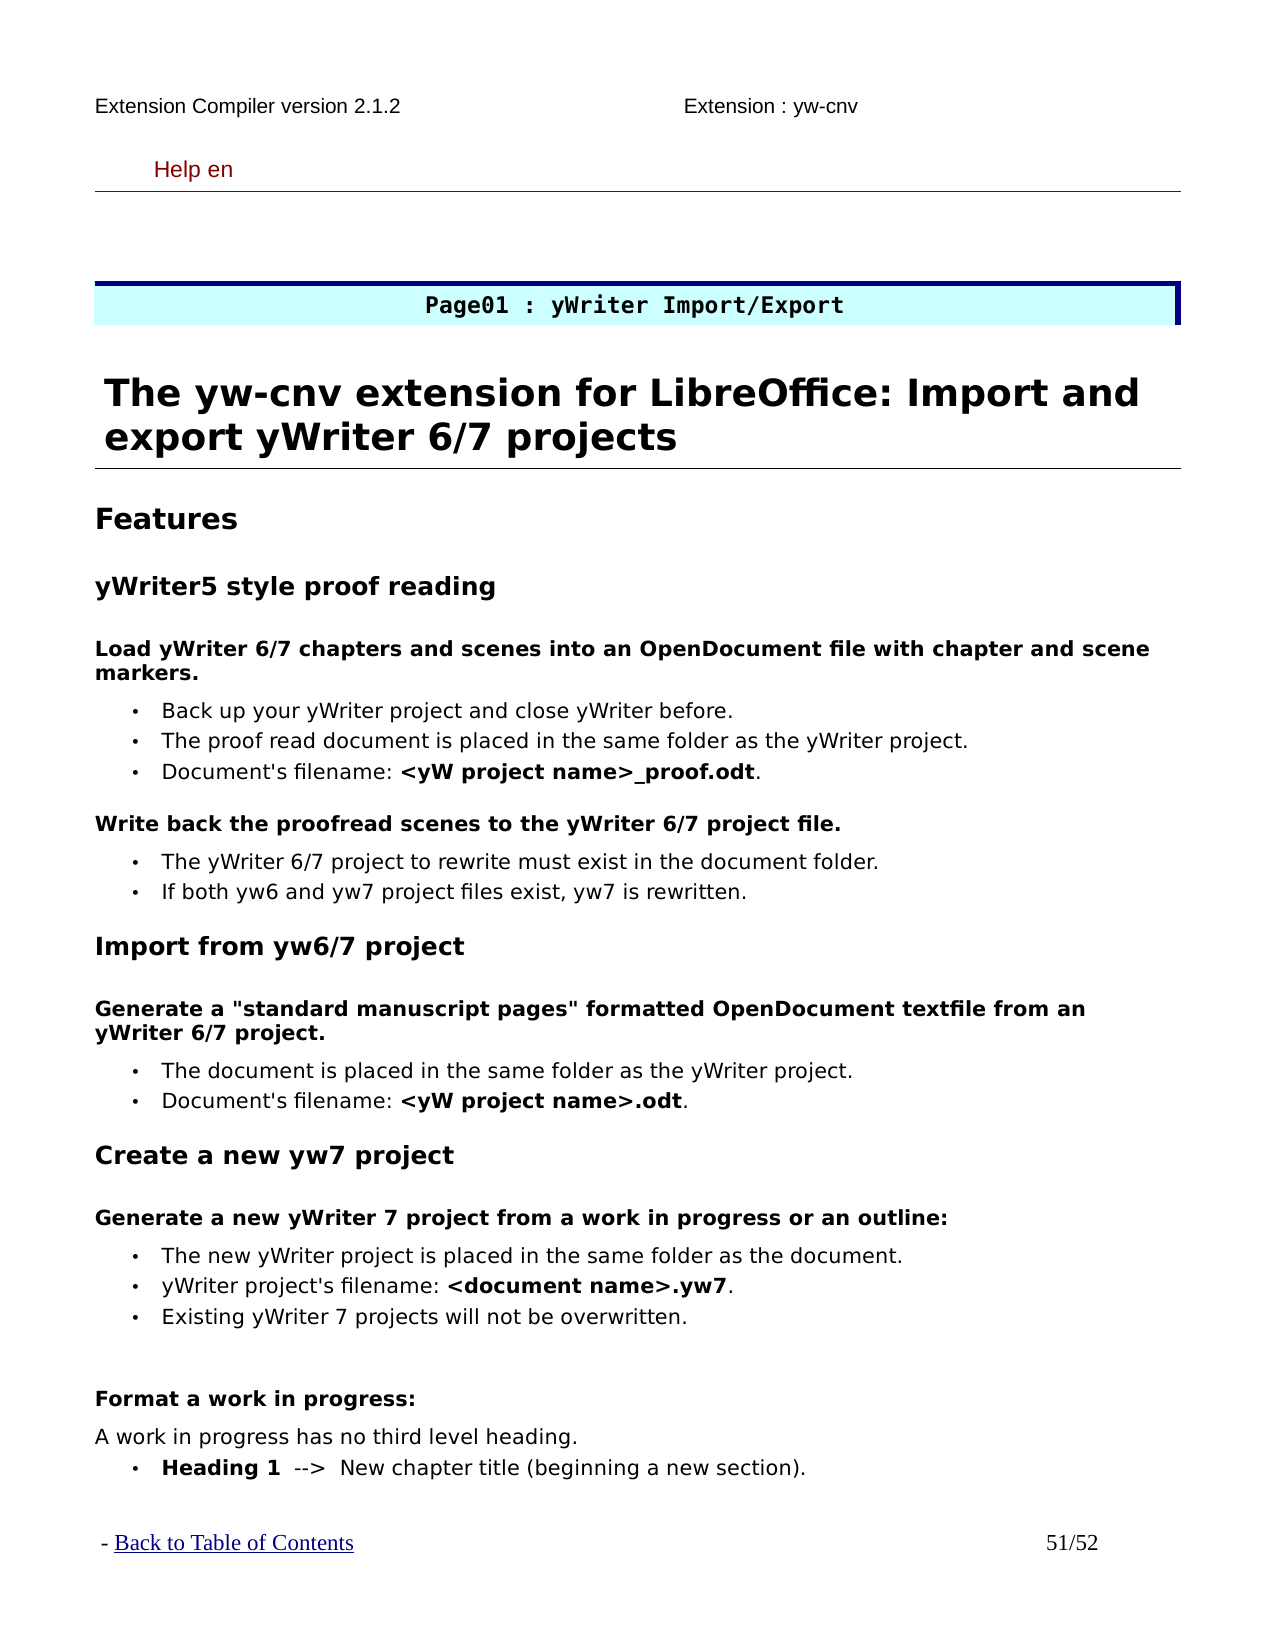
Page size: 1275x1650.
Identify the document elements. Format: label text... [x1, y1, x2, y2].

text Help en [94, 147, 1181, 192]
list If both yw6 and yw7 project files exist, yw7 is rewritten. [132, 880, 1181, 904]
text Load yWriter 6/7 chapters and scenes into an OpenDocument file with chapter and scene markers. [94, 636, 1181, 685]
text Features [94, 503, 1181, 537]
list The new yWriter project is placed in the same folder as the document. [132, 1244, 1181, 1268]
list yWriter project's filename: <document name>.yw7. [132, 1274, 1181, 1299]
list Back up your yWriter project and close yWriter before. [132, 699, 1181, 723]
text Generate a "standard manuscript pages" formatted OpenDocument textfile from an yWriter 6/7 project. [94, 997, 1181, 1046]
text A work in progress has no third level heading. [94, 1425, 1181, 1450]
text Create a new yw7 project [94, 1142, 1181, 1171]
text The yw-cnv extension for LibreOffice: Import and export yWriter 6/7 projects [94, 361, 1181, 468]
list Existing yWriter 7 projects will not be overwritten. [132, 1305, 1181, 1329]
text yWriter5 style proof reading [94, 572, 1181, 601]
text Generate a new yWriter 7 project from a work in progress or an outline: [94, 1206, 1181, 1231]
list The proof read document is placed in the same folder as the yWriter project. [132, 729, 1181, 754]
text Write back the proofread scenes to the yWriter 6/7 project file. [94, 812, 1181, 836]
list The yWriter 6/7 project to rewrite must exist in the document folder. [132, 850, 1181, 874]
text Page01 : yWriter Import/Export [94, 282, 1175, 325]
list Heading 1 --> New chapter title (beginning a new section). [132, 1456, 1181, 1480]
list The document is placed in the same folder as the yWriter project. [132, 1059, 1181, 1084]
list Document's filename: <yW project name>_proof.odt. [132, 759, 1181, 784]
text Format a work in progress: [94, 1387, 1181, 1412]
list Document's filename: <yW project name>.odt. [132, 1089, 1181, 1114]
text Import from yw6/7 project [94, 932, 1181, 961]
